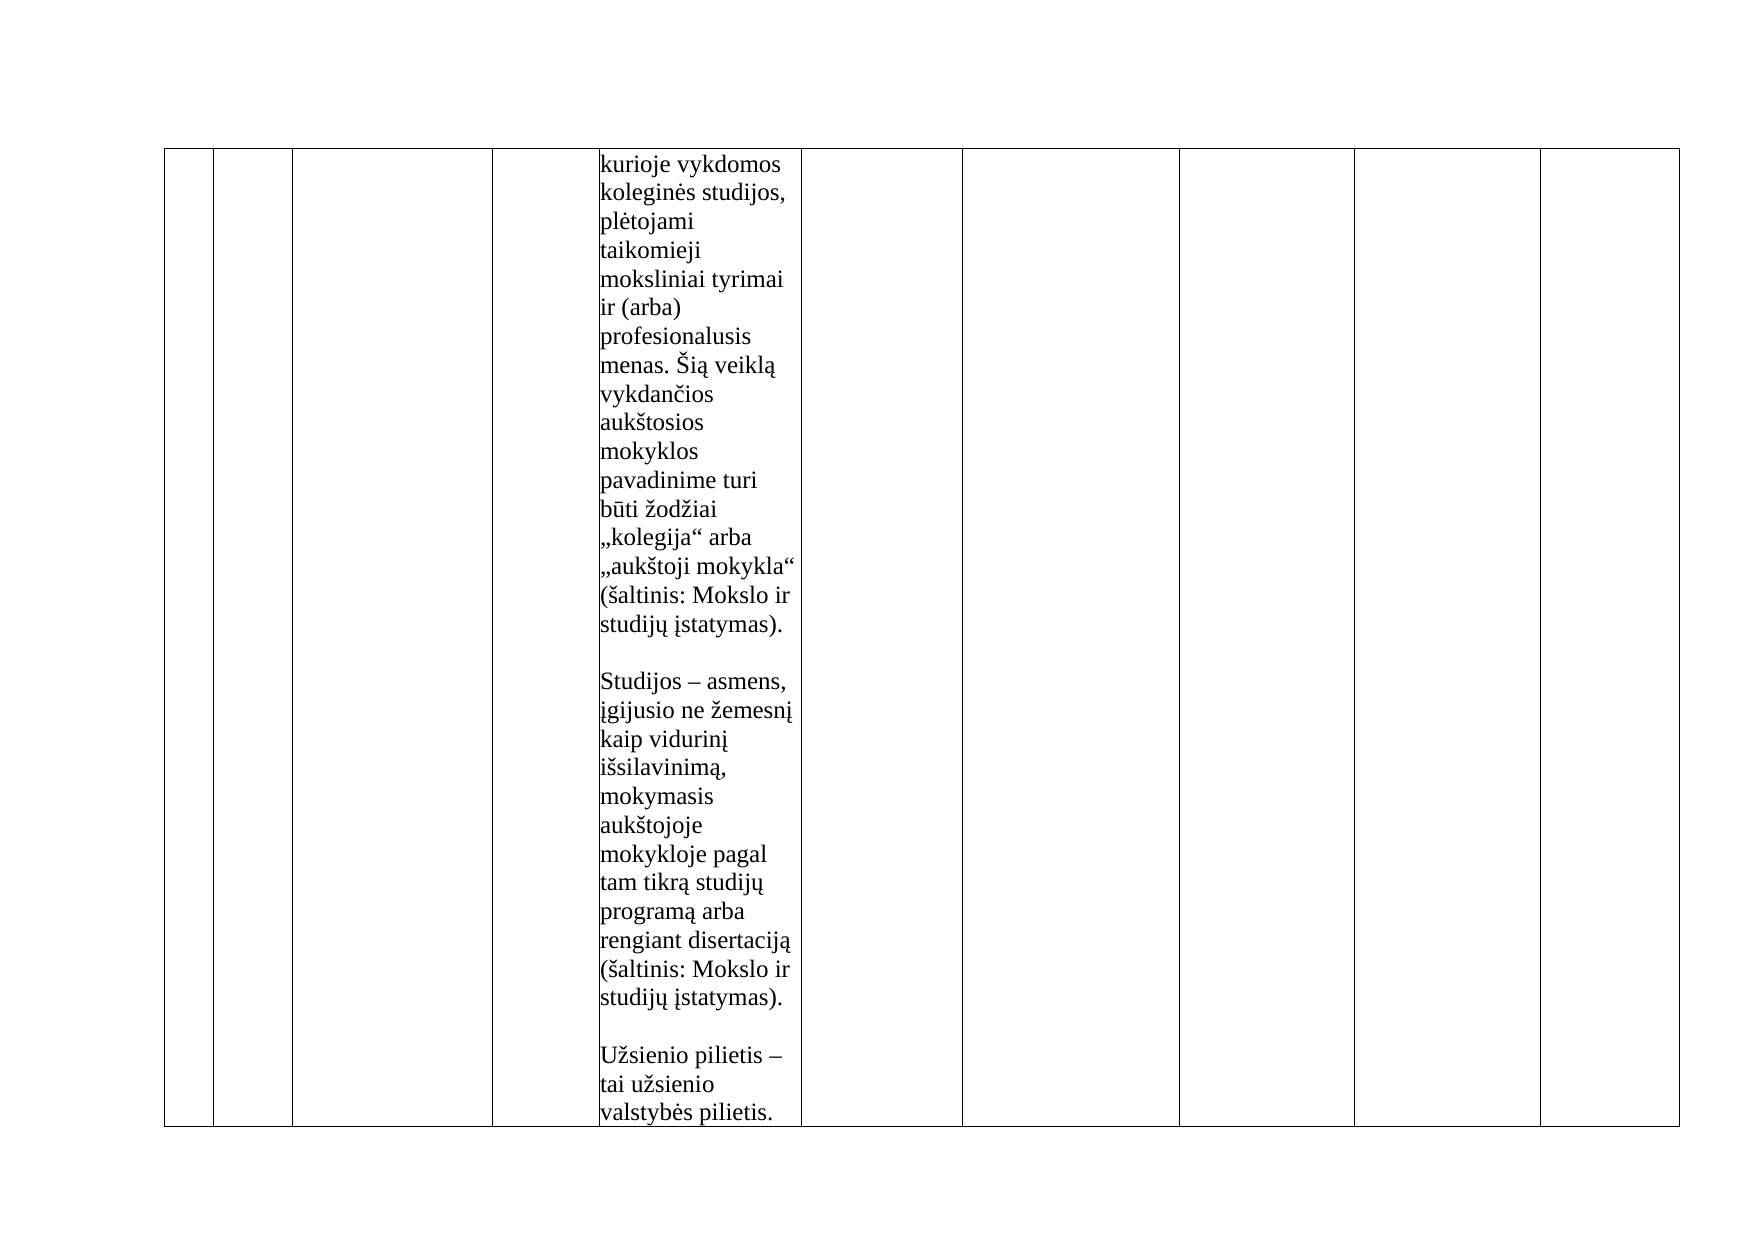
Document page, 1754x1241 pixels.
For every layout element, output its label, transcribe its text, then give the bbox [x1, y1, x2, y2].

table_cell [1180, 149, 1354, 1126]
table_cell [963, 149, 1179, 1126]
table_cell [214, 149, 292, 1126]
table_cell [802, 149, 962, 1126]
table_cell [1541, 149, 1679, 1126]
table_cell [1355, 149, 1540, 1126]
table_cell [293, 149, 492, 1126]
table_cell [165, 149, 213, 1126]
table_cell kurioje vykdomos koleginės studijos, plėtojami taikomieji moksliniai tyrimai ir (arba) profesionalusis menas. Šią veiklą vykdančios aukštosios mokyklos pavadinime turi būti žodžiai „kolegija“ arba „aukštoji mokykla“ (šaltinis: Mokslo ir studijų įstatymas). Studijos – asmens, įgijusio ne žemesnį kaip vidurinį išsilavinimą, mokymasis aukštojoje mokykloje pagal tam tikrą studijų programą arba rengiant disertaciją (šaltinis: Mokslo ir studijų įstatymas). Užsienio pilietis – tai užsienio valstybės pilietis. [600, 149, 801, 1126]
table_cell [493, 149, 599, 1126]
